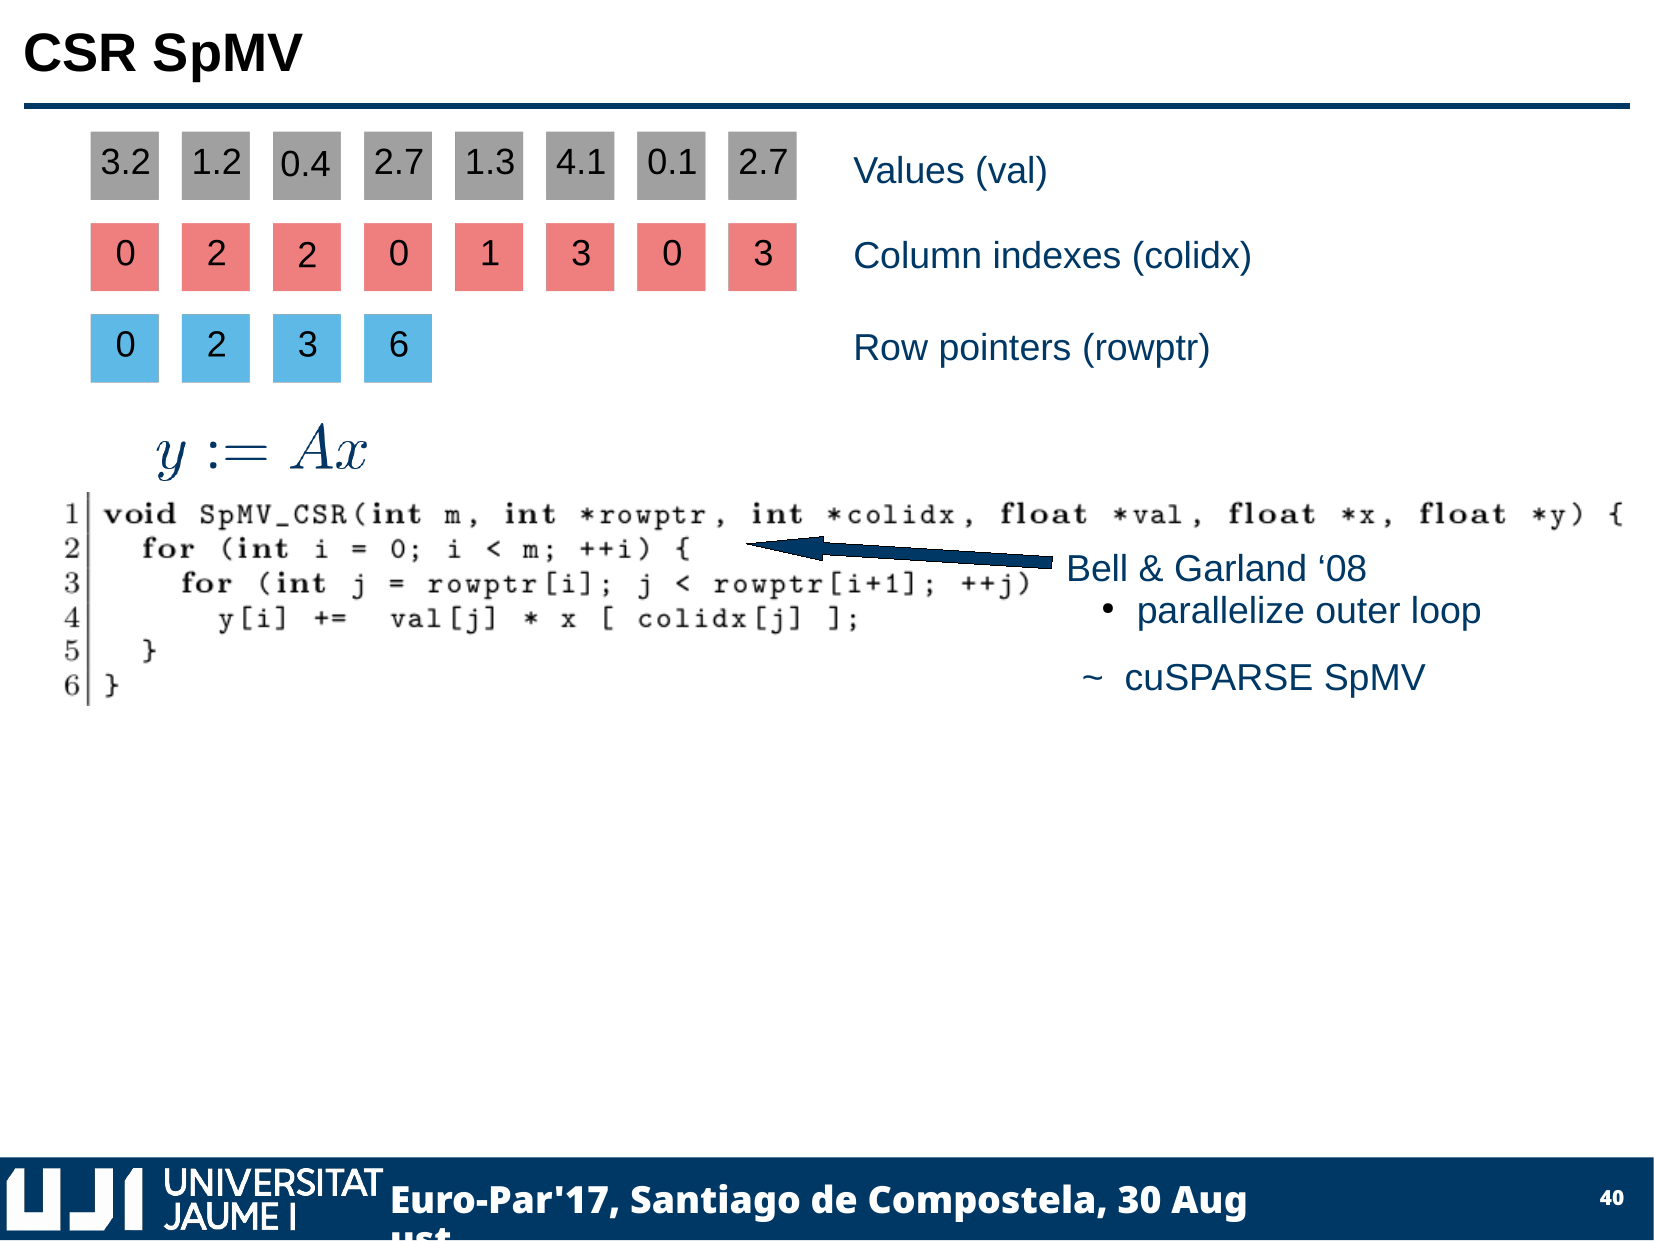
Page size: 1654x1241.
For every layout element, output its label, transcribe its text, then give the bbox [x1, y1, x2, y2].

text_box Row pointers (rowptr) [838, 318, 1226, 376]
text_box Bell & Garland ‘08 parallelize outer loop [1051, 539, 1497, 639]
text_box [746, 536, 1053, 569]
text_box Values (val) [838, 141, 1063, 199]
text_box Column indexes (colidx) [838, 227, 1268, 284]
picture [56, 492, 1630, 706]
picture [83, 124, 804, 390]
picture [0, 1158, 390, 1241]
picture [156, 423, 367, 481]
title CSR SpMV [23, 0, 1630, 107]
text_box ~ cuSPARSE SpMV [1067, 648, 1441, 706]
